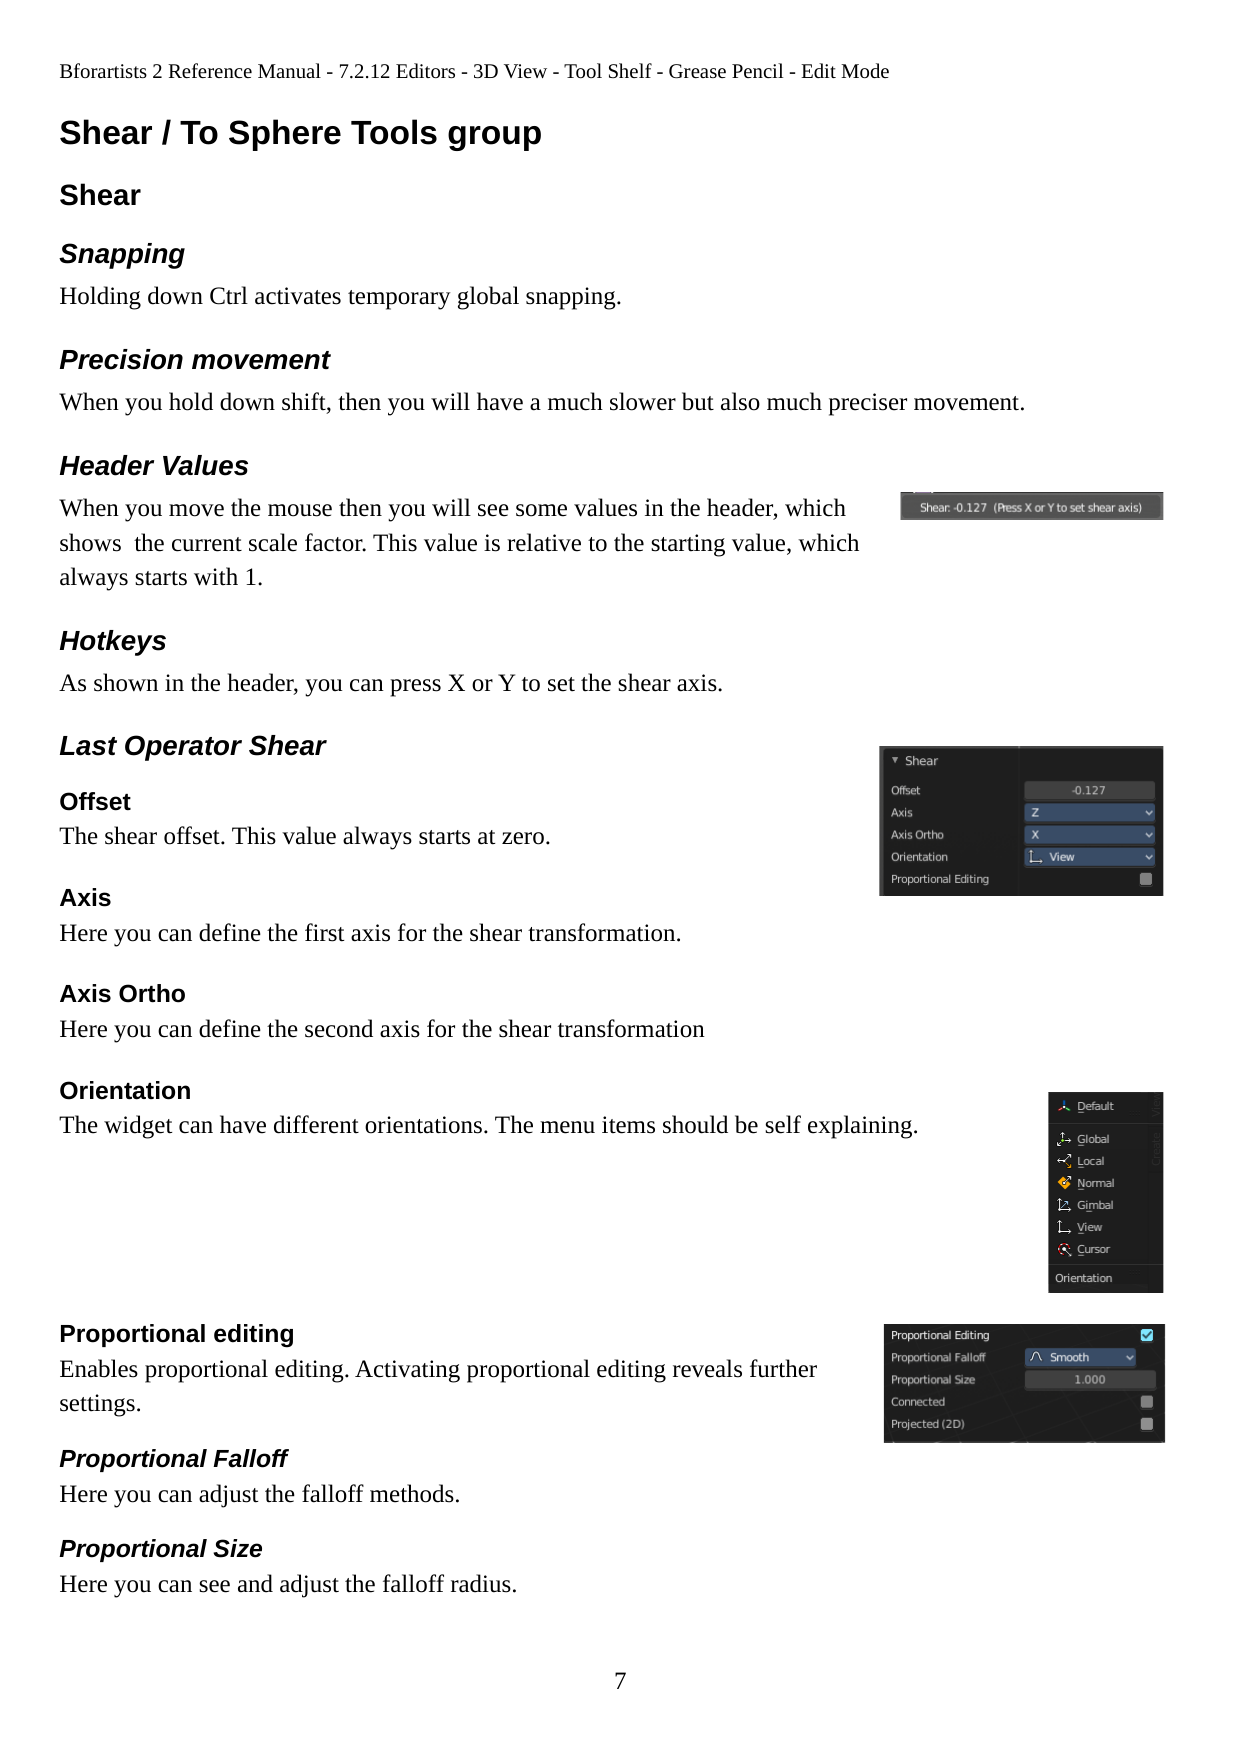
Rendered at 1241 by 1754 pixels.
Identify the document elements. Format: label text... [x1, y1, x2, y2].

text As shown in the header, you can press X or Y to set the shear axis. [59, 668, 1181, 697]
text Holding down Ctrl activates temporary global snapping. [59, 281, 1181, 310]
subtitle Header Values [59, 449, 1181, 481]
text Here you can define the first axis for the shear transformation. [59, 918, 1181, 947]
subtitle Shear [59, 178, 1181, 212]
subtitle Last Operator Shear [59, 730, 1181, 762]
text When you hold down shift, then you will have a much slower but also much preciser movement. [59, 387, 1181, 416]
text Here you can see and adjust the falloff radius. [59, 1569, 1181, 1597]
picture [883, 1324, 1166, 1443]
subtitle Axis Ortho [59, 979, 1181, 1008]
subtitle Shear / To Sphere Tools group [59, 113, 1181, 151]
text The shear offset. This value always starts at zero. [59, 821, 879, 850]
subtitle Snapping [59, 237, 1181, 269]
subtitle Proportional Falloff [59, 1444, 1181, 1472]
subtitle Proportional Size [59, 1534, 1181, 1562]
picture [879, 746, 1164, 896]
text Enables proportional editing. Activating proportional editing reveals further settings. [59, 1354, 883, 1417]
text Here you can adjust the falloff methods. [59, 1479, 1181, 1507]
text The widget can have different orientations. The menu items should be self explaining. [59, 1111, 1048, 1139]
picture [900, 492, 1164, 520]
text When you move the mouse then you will see some values in the header, which shows the current scale factor. This value is relative to the starting value, which always starts with 1. [59, 493, 1181, 591]
subtitle [1164, 787, 1181, 815]
subtitle Axis [59, 883, 1181, 912]
text Here you can define the second axis for the shear transformation [59, 1014, 1181, 1043]
subtitle Offset [59, 787, 879, 815]
subtitle Orientation [59, 1076, 1181, 1104]
subtitle Proportional editing [59, 1319, 1181, 1348]
picture [1048, 1092, 1164, 1293]
subtitle Precision movement [59, 343, 1181, 375]
subtitle Hotkeys [59, 624, 1181, 656]
